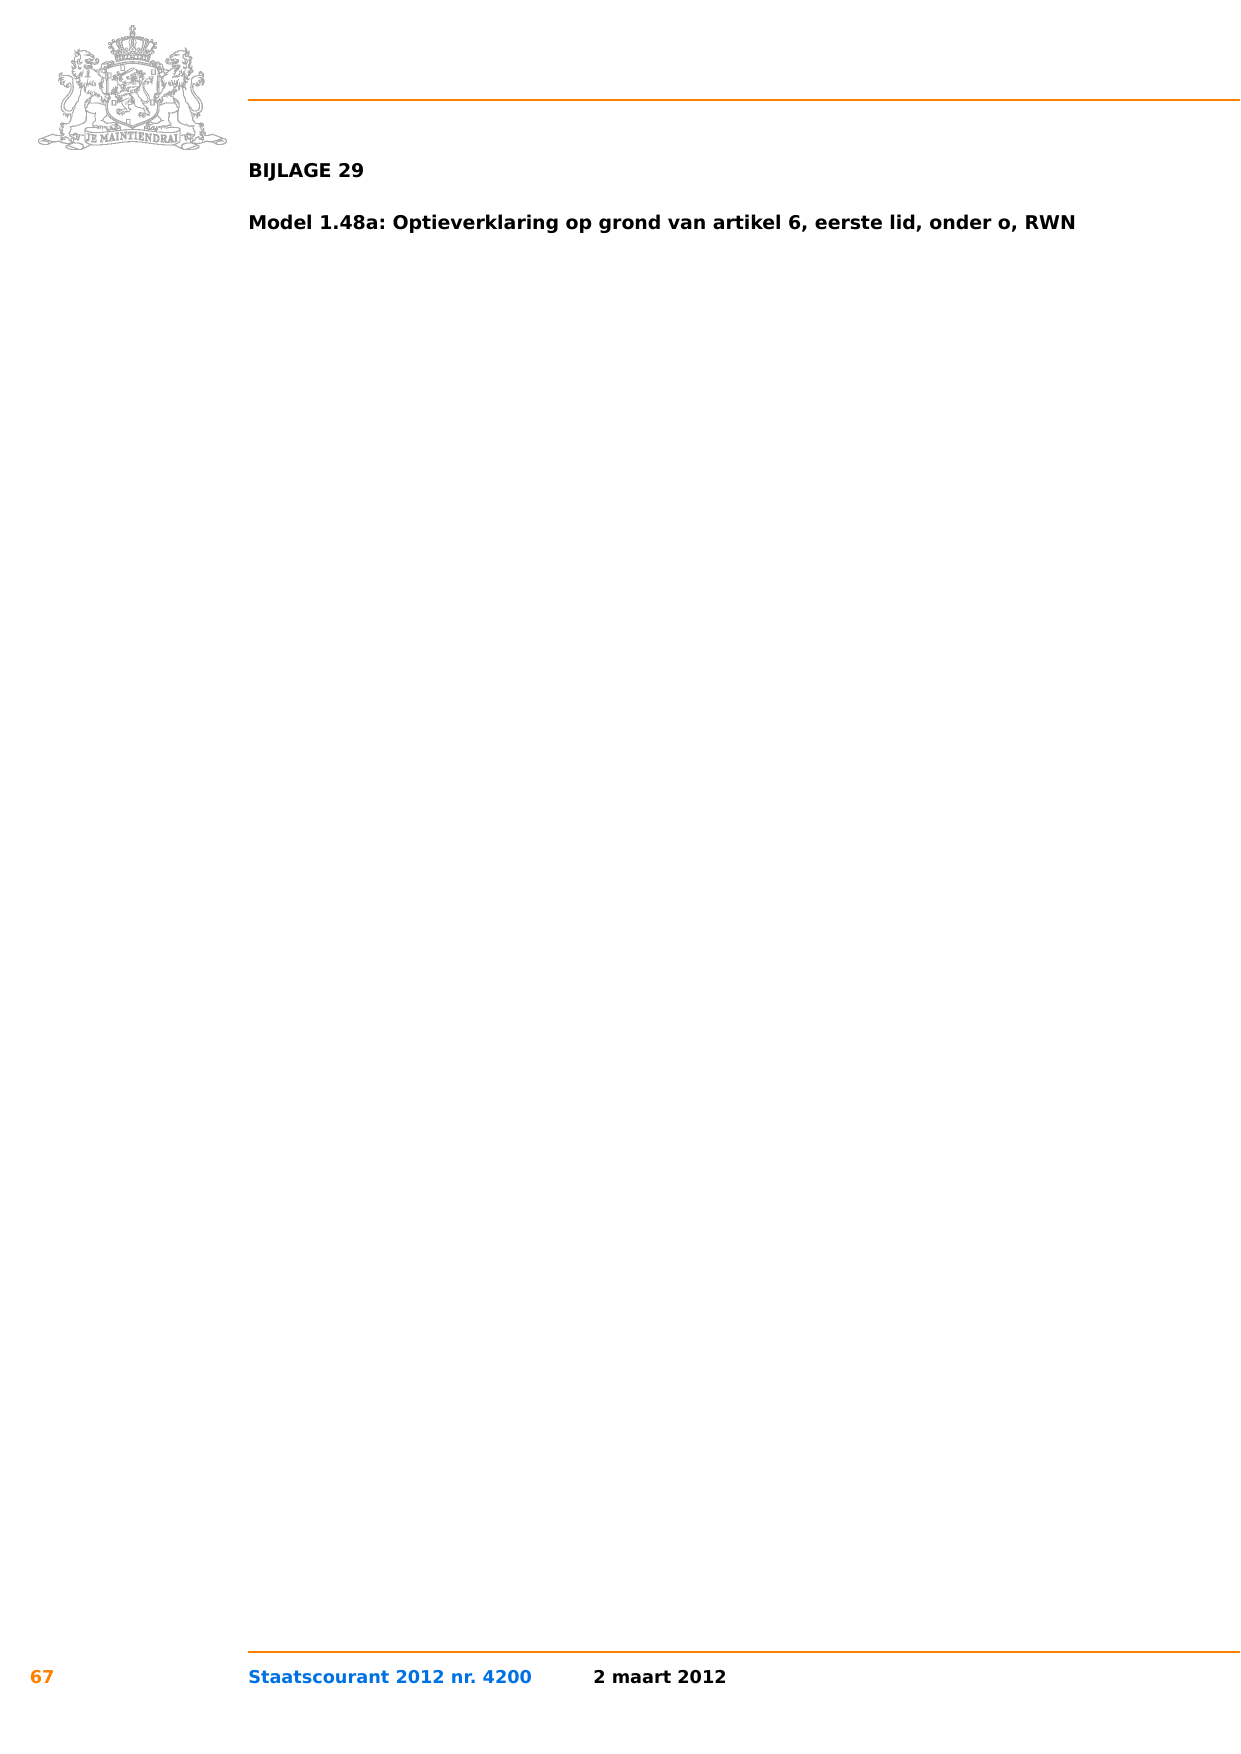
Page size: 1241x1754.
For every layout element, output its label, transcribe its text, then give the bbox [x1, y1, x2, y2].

picture [38, 25, 227, 150]
subtitle Model 1.48a: Optieverklaring op grond van artikel 6, eerste lid, onder o, RWN [248, 212, 1163, 234]
subtitle BIJLAGE 29 [248, 160, 1163, 182]
